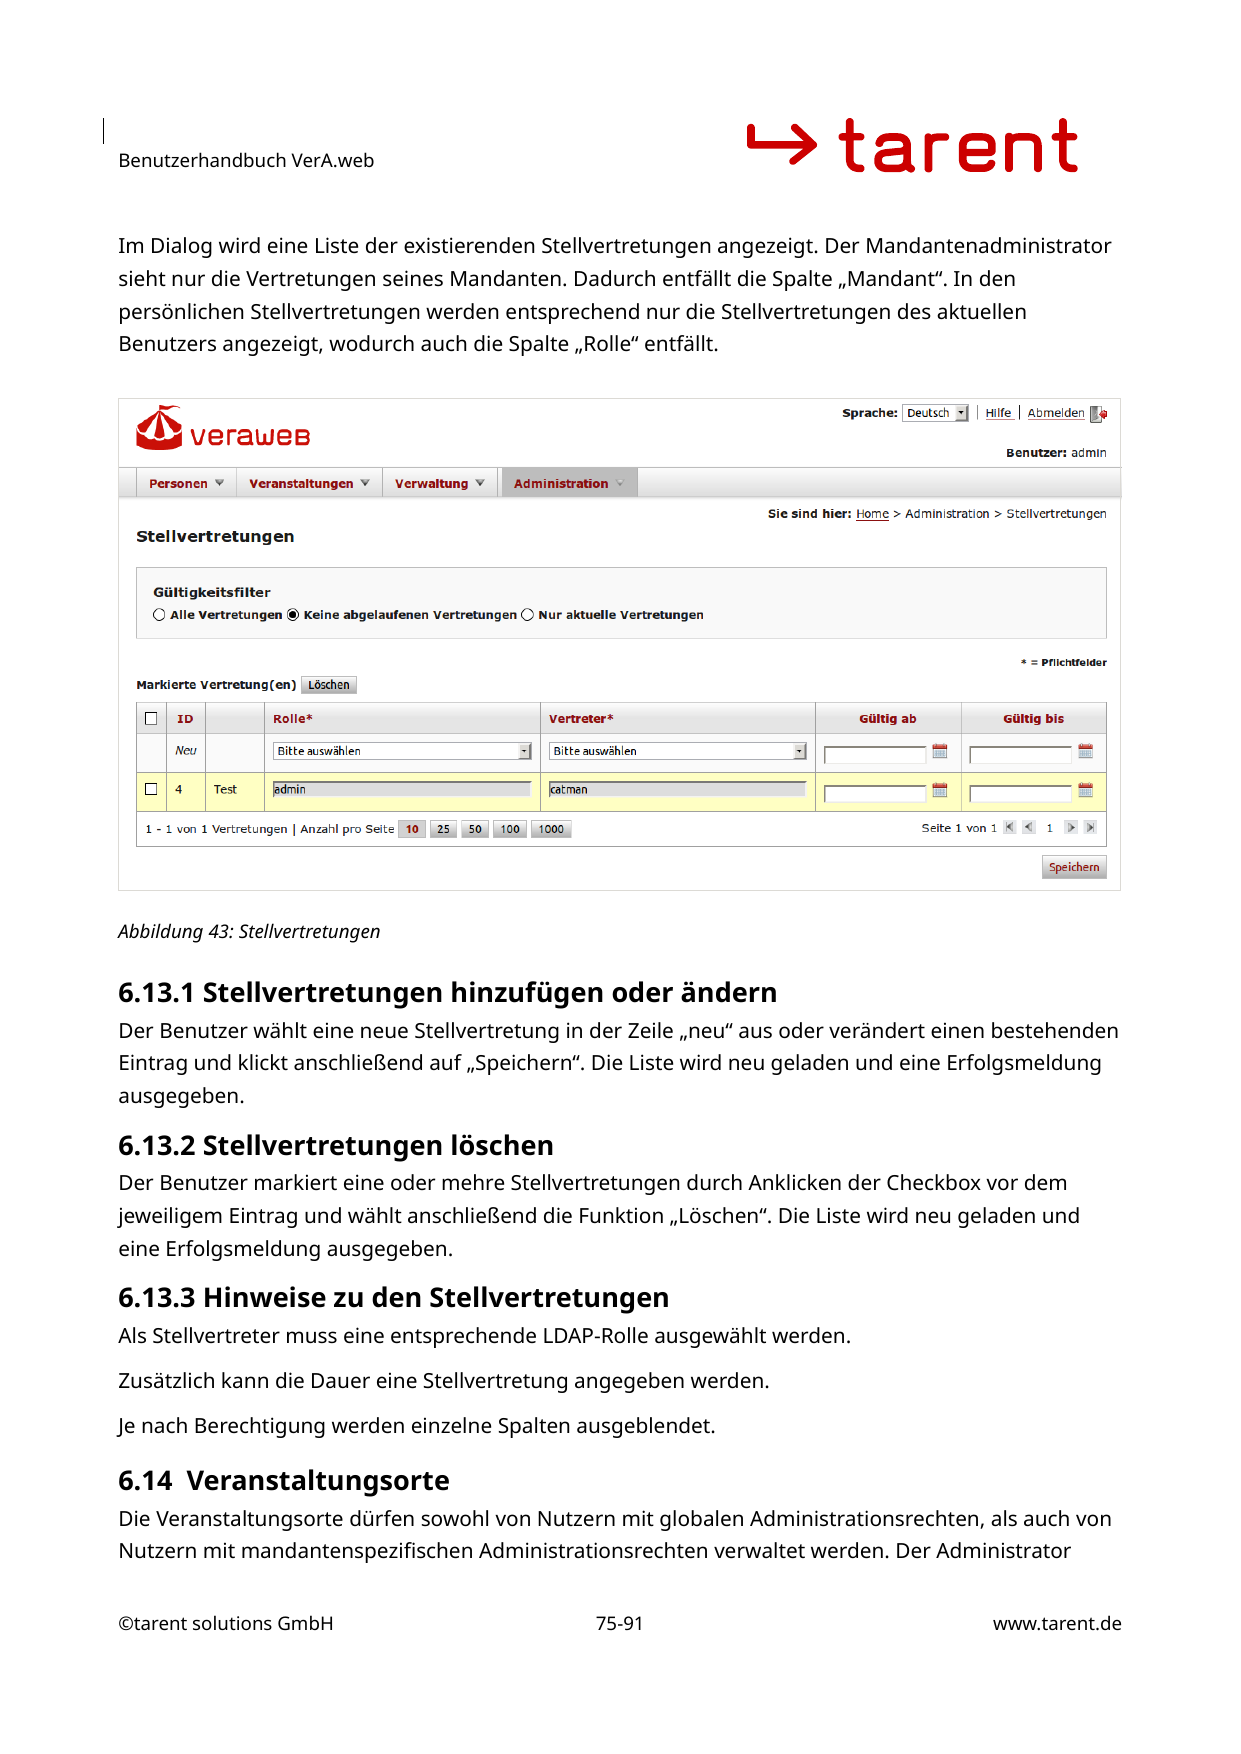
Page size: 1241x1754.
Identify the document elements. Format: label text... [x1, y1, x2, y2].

text Als Stellvertreter muss eine entsprechende LDAP-Rolle ausgewählt werden. [118, 1321, 1122, 1349]
subtitle [118, 374, 1122, 398]
text Die Veranstaltungsorte dürfen sowohl von Nutzern mit globalen Administrationsrechten, als auch von Nutzern mit mandantenspezifischen Administrationsrechten verwaltet werden. Der Administrator [118, 1504, 1122, 1565]
subtitle Stellvertretungen löschen [118, 1126, 1122, 1163]
subtitle Stellvertretungen hinzufügen oder ändern [118, 944, 1122, 1010]
subtitle Hinweise zu den Stellvertretungen [118, 1279, 1122, 1316]
text Der Benutzer markiert eine oder mehre Stellvertretungen durch Anklicken der Checkbox vor dem jeweiligem Eintrag und wählt anschließend die Funktion „Löschen“. Die Liste wird neu geladen und eine Erfolgsmeldung ausgegeben. [118, 1168, 1122, 1262]
text Der Benutzer wählt eine neue Stellvertretung in der Zeile „neu“ aus oder verändert einen bestehenden Eintrag und klickt anschließend auf „Speichern“. Die Liste wird neu geladen und eine Erfolgsmeldung ausgegeben. [118, 1016, 1122, 1109]
subtitle Veranstaltungsorte [118, 1461, 1122, 1498]
text Zusätzlich kann die Dauer eine Stellvertretung angegeben werden. [118, 1366, 1122, 1394]
text Je nach Berechtigung werden einzelne Spalten ausgeblendet. [118, 1411, 1122, 1439]
picture [118, 398, 1122, 892]
text Abbildung 43: Stellvertretungen [118, 892, 1122, 944]
text Im Dialog wird eine Liste der existierenden Stellvertretungen angezeigt. Der Mandantenadministrator sieht nur die Vertretungen seines Mandanten. Dadurch entfällt die Spalte „Mandant“. In den persönlichen Stellvertretungen werden entsprechend nur die Stellvertretungen des aktuellen Benutzers angezeigt, wodurch auch die Spalte „Rolle“ entfällt. [118, 232, 1122, 358]
